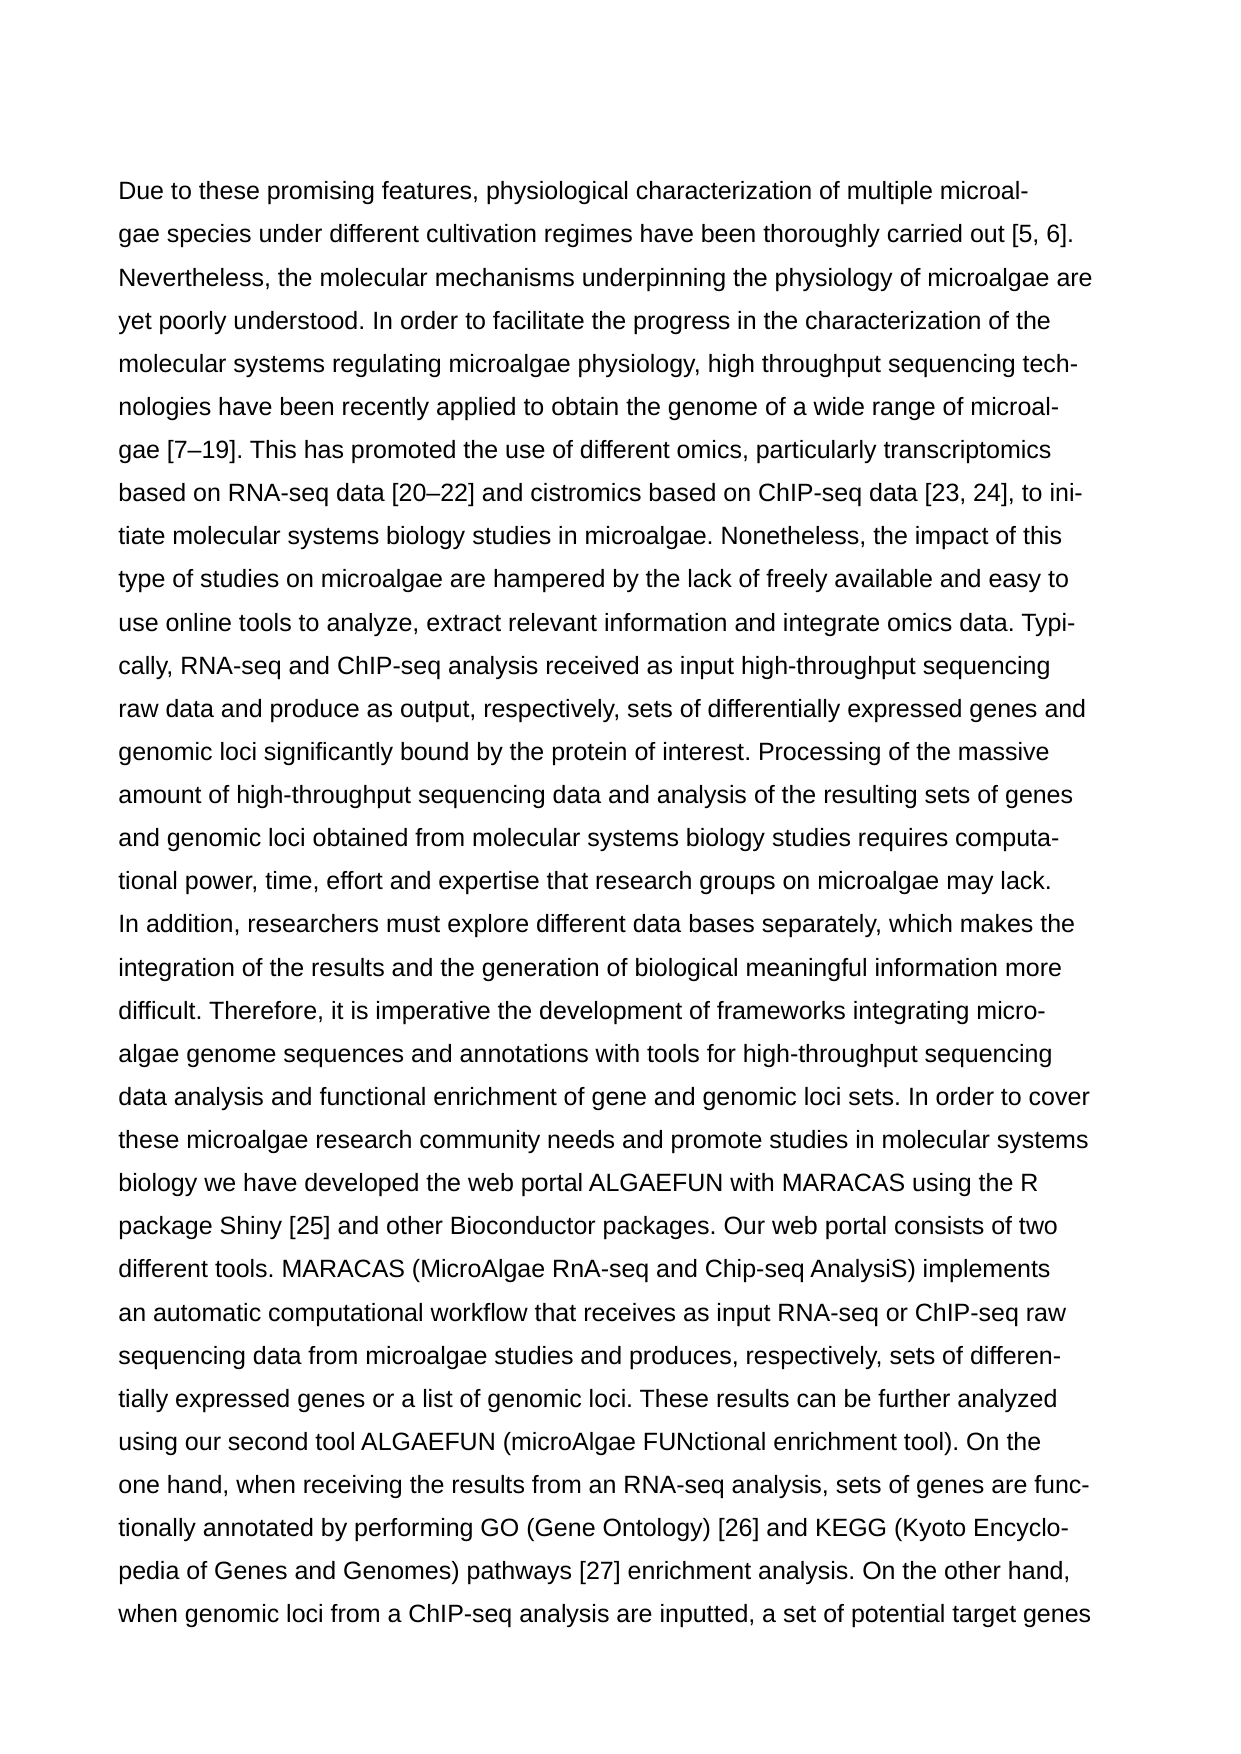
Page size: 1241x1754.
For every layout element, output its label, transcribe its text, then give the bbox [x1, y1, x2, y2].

text algae genome sequences and annotations with tools for high-throughput sequencing [118, 1039, 1122, 1068]
text nologies have been recently applied to obtain the genome of a wide range of microal- [118, 392, 1122, 421]
text using our second tool ALGAEFUN (microAlgae FUNctional enrichment tool). On the [118, 1427, 1122, 1456]
text based on RNA-seq data [20–22] and cistromics based on ChIP-seq data [23, 24], to ini- [118, 478, 1122, 507]
text biology we have developed the web portal ALGAEFUN with MARACAS using the R [118, 1168, 1122, 1197]
text these microalgae research community needs and promote studies in molecular systems [118, 1125, 1122, 1154]
text difficult. Therefore, it is imperative the development of frameworks integrating micro- [118, 996, 1122, 1024]
text Nevertheless, the molecular mechanisms underpinning the physiology of microalgae are [118, 263, 1122, 291]
text an automatic computational workflow that receives as input RNA-seq or ChIP-seq raw [118, 1298, 1122, 1326]
text gae species under different cultivation regimes have been thoroughly carried out [5, 6]. [118, 219, 1122, 248]
text In addition, researchers must explore different data bases separately, which makes the [118, 909, 1122, 938]
text when genomic loci from a ChIP-seq analysis are inputted, a set of potential target genes [118, 1599, 1122, 1628]
text tional power, time, effort and expertise that research groups on microalgae may lack. [118, 866, 1122, 895]
text raw data and produce as output, respectively, sets of differentially expressed genes and [118, 694, 1122, 723]
text gae [7–19]. This has promoted the use of different omics, particularly transcriptomics [118, 435, 1122, 464]
text tiate molecular systems biology studies in microalgae. Nonetheless, the impact of this [118, 521, 1122, 550]
text molecular systems regulating microalgae physiology, high throughput sequencing tech- [118, 349, 1122, 378]
text cally, RNA-seq and ChIP-seq analysis received as input high-throughput sequencing [118, 651, 1122, 679]
text tially expressed genes or a list of genomic loci. These results can be further analyzed [118, 1384, 1122, 1413]
text different tools. MARACAS (MicroAlgae RnA-seq and Chip-seq AnalysiS) implements [118, 1254, 1122, 1283]
text use online tools to analyze, extract relevant information and integrate omics data. Typi- [118, 608, 1122, 636]
text type of studies on microalgae are hampered by the lack of freely available and easy to [118, 564, 1122, 593]
text sequencing data from microalgae studies and produces, respectively, sets of differen- [118, 1341, 1122, 1369]
text data analysis and functional enrichment of gene and genomic loci sets. In order to cover [118, 1082, 1122, 1111]
text tionally annotated by performing GO (Gene Ontology) [26] and KEGG (Kyoto Encyclo- [118, 1513, 1122, 1542]
text amount of high-throughput sequencing data and analysis of the resulting sets of genes [118, 780, 1122, 809]
text integration of the results and the generation of biological meaningful information more [118, 953, 1122, 981]
text Due to these promising features, physiological characterization of multiple microal- [118, 176, 1122, 205]
text package Shiny [25] and other Bioconductor packages. Our web portal consists of two [118, 1211, 1122, 1240]
text genomic loci significantly bound by the protein of interest. Processing of the massive [118, 737, 1122, 766]
text yet poorly understood. In order to facilitate the progress in the characterization of the [118, 306, 1122, 334]
text pedia of Genes and Genomes) pathways [27] enrichment analysis. On the other hand, [118, 1556, 1122, 1585]
text one hand, when receiving the results from an RNA-seq analysis, sets of genes are func- [118, 1470, 1122, 1499]
text and genomic loci obtained from molecular systems biology studies requires computa- [118, 823, 1122, 852]
